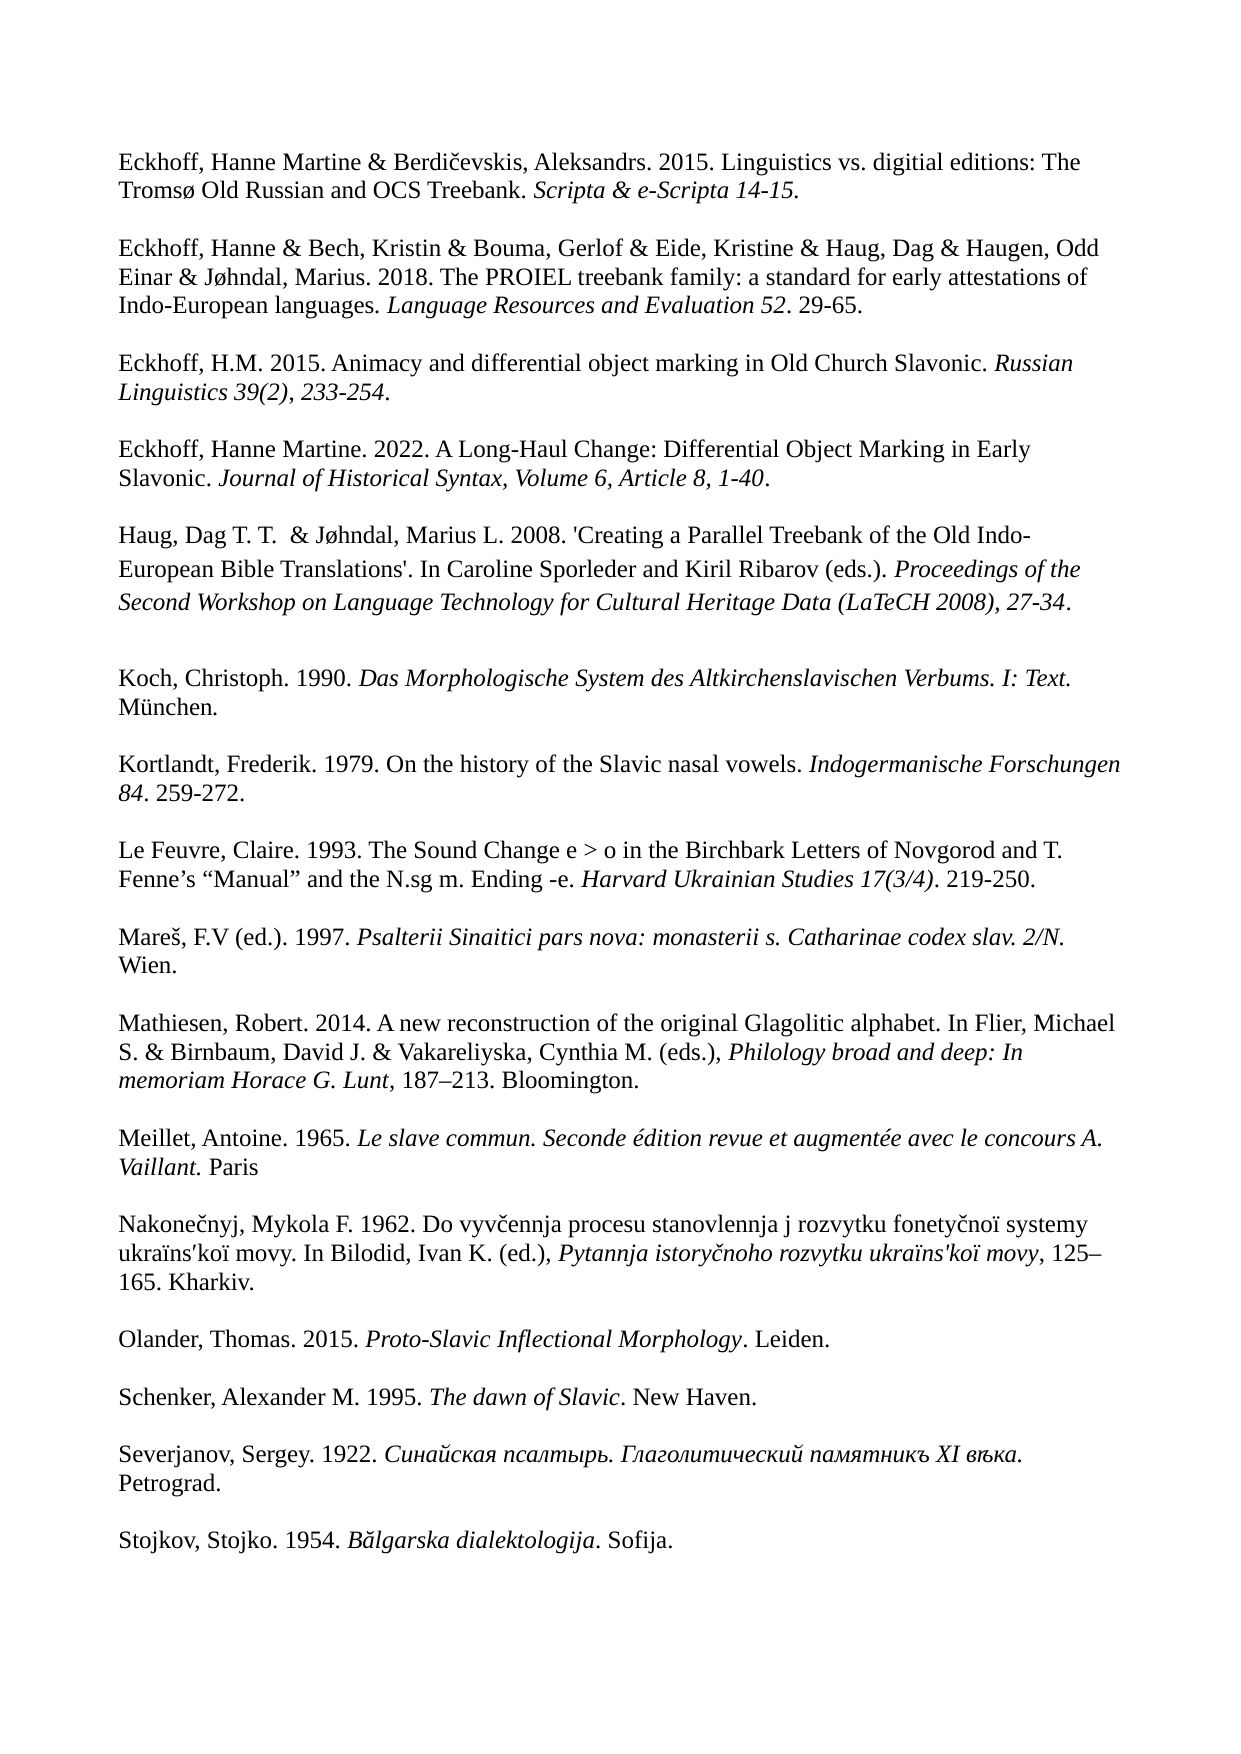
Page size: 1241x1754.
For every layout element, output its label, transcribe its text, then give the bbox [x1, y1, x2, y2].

text Mathiesen, Robert. 2014. A new reconstruction of the original Glagolitic alphabet. In Flier, Michael S. & Birnbaum, David J. & Vakareliyska, Cynthia M. (eds.), Philology broad and deep: In memoriam Horace G. Lunt, 187–213. Bloomington. [118, 1008, 1122, 1094]
text Severjanov, Sergey. 1922. Синайская псалтырь. Глаголитический памятникъ ХІ вѣка. Petrograd. [118, 1439, 1122, 1497]
text Haug, Dag T. T. & Jøhndal, Marius L. 2008. 'Creating a Parallel Treebank of the Old Indo-European Bible Translations'. In Caroline Sporleder and Kiril Ribarov (eds.). Proceedings of the Second Workshop on Language Technology for Cultural Heritage Data (LaTeCH 2008), 27-34. [118, 521, 1122, 615]
text Meillet, Antoine. 1965. Le slave commun. Seconde édition revue et augmentée avec le concours A. Vaillant. Paris [118, 1123, 1122, 1181]
text Schenker, Alexander M. 1995. The dawn of Slavic. New Haven. [118, 1382, 1122, 1411]
text Le Feuvre, Claire. 1993. The Sound Change e > o in the Birchbark Letters of Novgorod and T. Fenne’s “Manual” and the N.sg m. Ending -e. Harvard Ukrainian Studies 17(3/4). 219-250. [118, 836, 1122, 893]
text Eckhoff, Hanne Martine & Berdičevskis, Aleksandrs. 2015. Linguistics vs. digitial editions: The Tromsø Old Russian and OCS Treebank. Scripta & e-Scripta 14-15. [118, 147, 1122, 204]
text Eckhoff, H.M. 2015. Animacy and differential object marking in Old Church Slavonic. Russian Linguistics 39(2), 233-254. [118, 348, 1122, 406]
text Nakonečnyj, Mykola F. 1962. Do vyvčennja procesu stanovlennja j rozvytku fonetyčnoï systemy ukraïnsʹkoï movy. In Bilodid, Ivan K. (ed.), Pytannja istoryčnoho rozvytku ukraïnsʹkoï movy, 125–165. Kharkiv. [118, 1209, 1122, 1296]
text Olander, Thomas. 2015. Proto-Slavic Inflectional Morphology. Leiden. [118, 1324, 1122, 1353]
text Koch, Christoph. 1990. Das Morphologische System des Altkirchenslavischen Verbums. I: Text. München. [118, 663, 1122, 721]
text Mareš, F.V (ed.). 1997. Psalterii Sinaitici pars nova: monasterii s. Catharinae codex slav. 2/N. Wien. [118, 922, 1122, 979]
text Kortlandt, Frederik. 1979. On the history of the Slavic nasal vowels. Indogermanische Forschungen 84. 259-272. [118, 749, 1122, 807]
text Eckhoff, Hanne & Bech, Kristin & Bouma, Gerlof & Eide, Kristine & Haug, Dag & Haugen, Odd Einar & Jøhndal, Marius. 2018. The PROIEL treebank family: a standard for early attestations of Indo-European languages. Language Resources and Evaluation 52. 29-65. [118, 233, 1122, 319]
text Eckhoff, Hanne Martine. 2022. A Long-Haul Change: Differential Object Marking in Early Slavonic. Journal of Historical Syntax, Volume 6, Article 8, 1-40. [118, 434, 1122, 492]
text Stojkov, Stojko. 1954. Bălgarska dialektologija. Sofija. [118, 1526, 1122, 1554]
